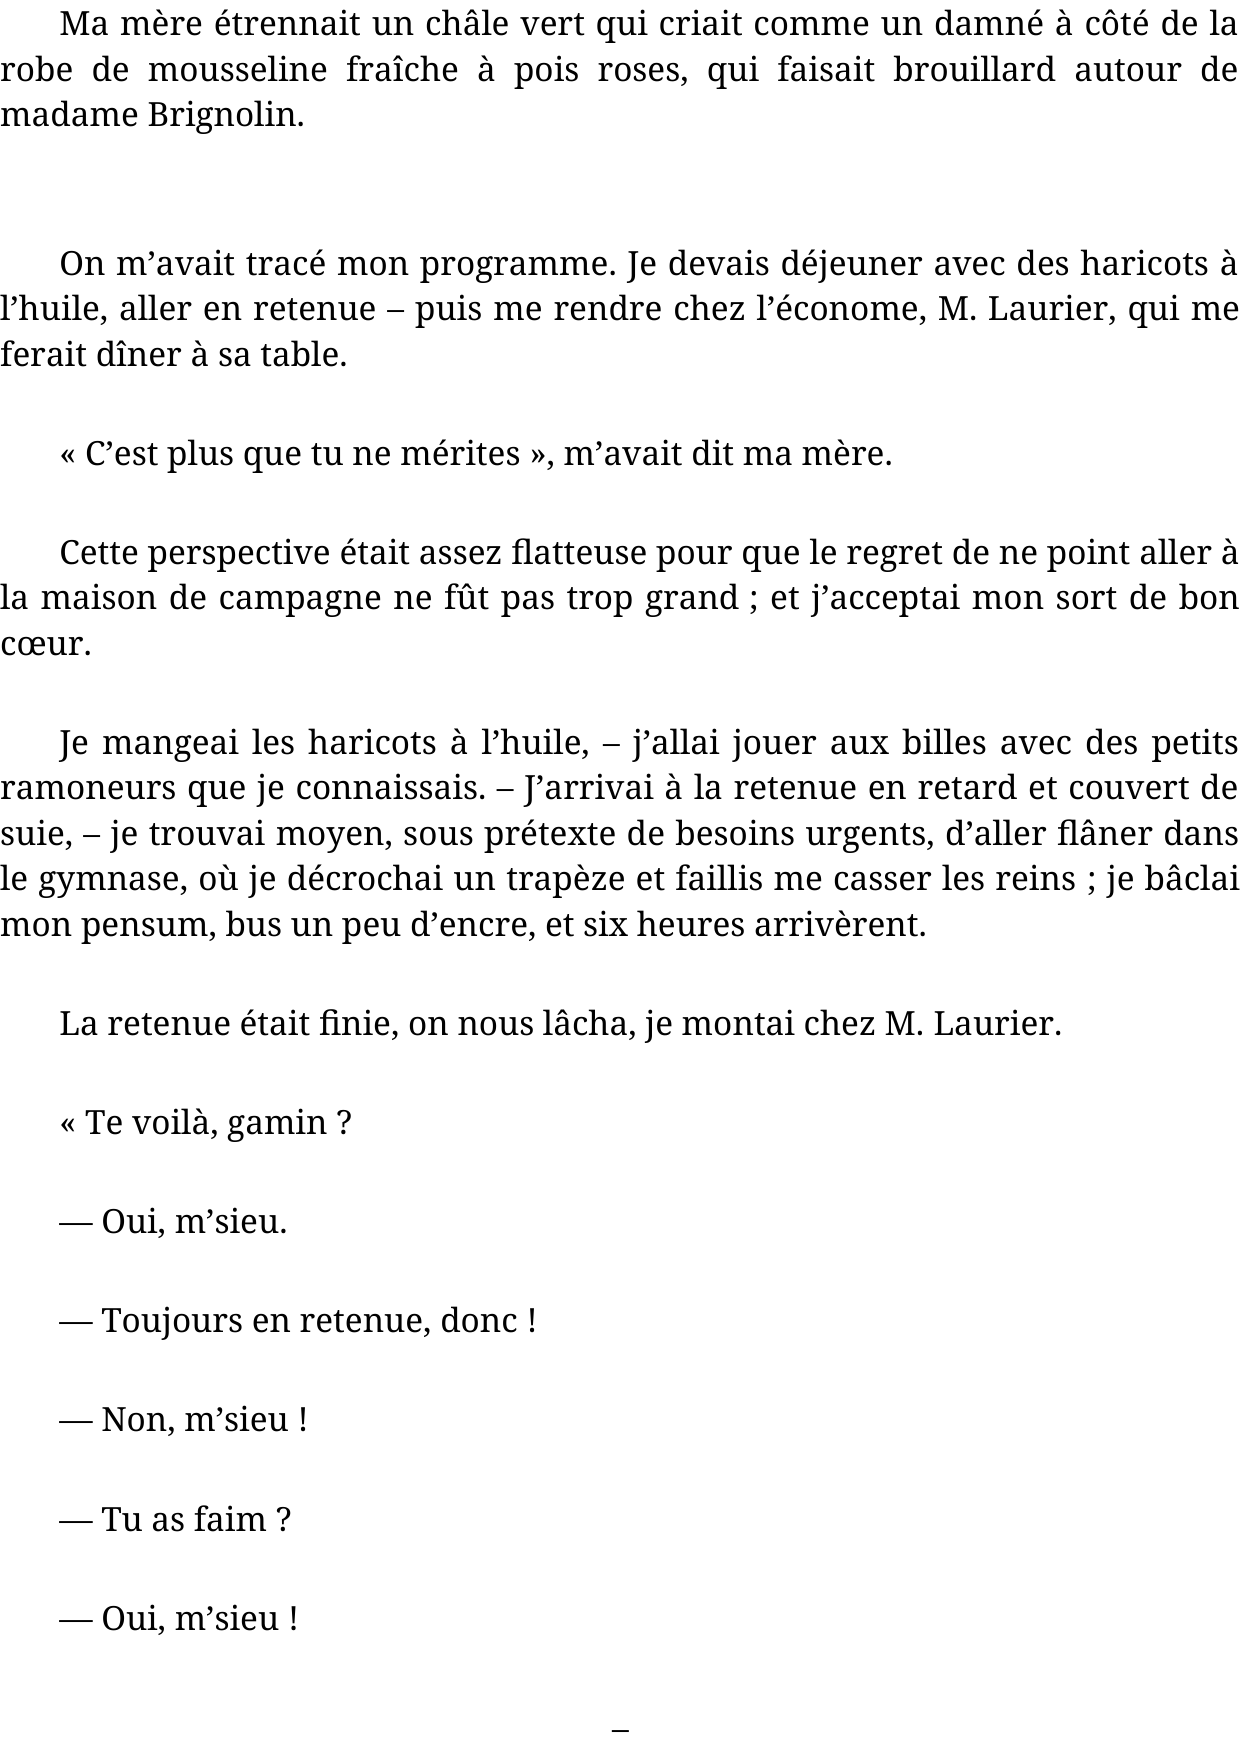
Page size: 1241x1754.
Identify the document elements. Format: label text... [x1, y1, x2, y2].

text — Tu as faim ? [0, 1495, 1240, 1541]
text — Oui, m’sieu. [0, 1198, 1240, 1243]
text — Non, m’sieu ! [0, 1396, 1240, 1442]
text Je mangeai les haricots à l’huile, – j’allai jouer aux billes avec des petits ramoneurs que je connaissais. – J’arrivai à la retenue en retard et couvert de suie, – je trouvai moyen, sous prétexte de besoins urgents, d’aller flâner dans le gymnase, où je décrochai un trapèze et faillis me casser les reins ; je bâclai mon pensum, bus un peu d’encre, et six heures arrivèrent. [0, 719, 1240, 946]
text Ma mère étrennait un châle vert qui criait comme un damné à côté de la robe de mousseline fraîche à pois roses, qui faisait brouillard autour de madame Brignolin. [0, 0, 1240, 136]
text On m’avait tracé mon programme. Je devais déjeuner avec des haricots à l’huile, aller en retenue – puis me rendre chez l’économe, M. Laurier, qui me ferait dîner à sa table. [0, 239, 1240, 376]
text La retenue était finie, on nous lâcha, je montai chez M. Laurier. [0, 999, 1240, 1045]
text « Te voilà, gamin ? [0, 1099, 1240, 1144]
text — Toujours en retenue, donc ! [0, 1297, 1240, 1342]
text « C’est plus que tu ne mérites », m’avait dit ma mère. [0, 429, 1240, 475]
text Cette perspective était assez flatteuse pour que le regret de ne point aller à la maison de campagne ne fût pas trop grand ; et j’acceptai mon sort de bon cœur. [0, 529, 1240, 665]
text — Oui, m’sieu ! [0, 1594, 1240, 1640]
